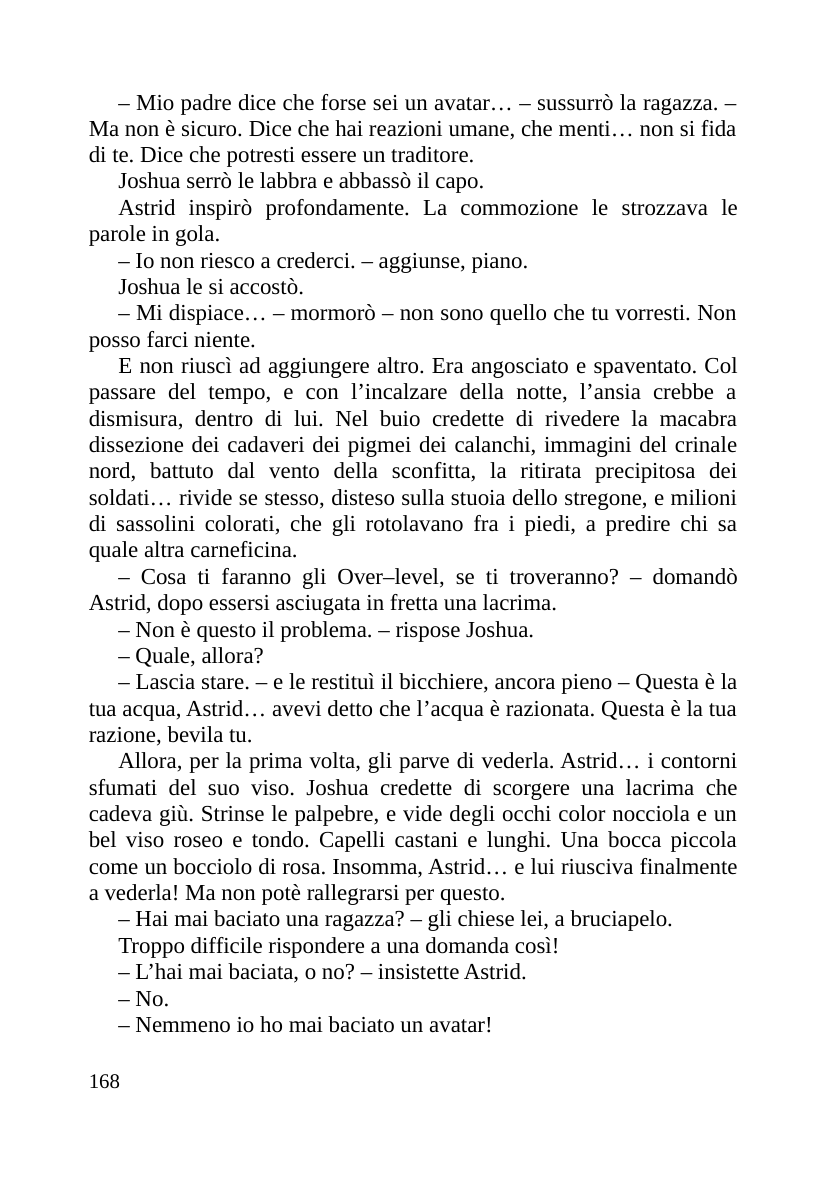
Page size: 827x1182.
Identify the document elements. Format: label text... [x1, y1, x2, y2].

text – Nemmeno io ho mai baciato un avatar! [88, 1011, 738, 1037]
text – No. [88, 984, 738, 1011]
text Joshua le si accostò. [88, 273, 738, 299]
text Joshua serrò le labbra e abbassò il capo. [88, 168, 738, 194]
text – Lascia stare. – e le restituì il bicchiere, ancora pieno – Questa è la tua acqua, Astrid… avevi detto che l’acqua è razionata. Questa è la tua razione, bevila tu. [88, 668, 738, 747]
text Astrid inspirò profondamente. La commozione le strozzava le parole in gola. [88, 194, 738, 247]
text – L’hai mai baciata, o no? – insistette Astrid. [88, 958, 738, 984]
text – Mio padre dice che forse sei un avatar… – sussurrò la ragazza. – Ma non è sicuro. Dice che hai reazioni umane, che menti… non si fida di te. Dice che potresti essere un traditore. [88, 88, 738, 168]
text – Cosa ti faranno gli Over–level, se ti troveranno? – domandò Astrid, dopo essersi asciugata in fretta una lacrima. [88, 563, 738, 616]
text – Non è questo il problema. – rispose Joshua. [88, 616, 738, 642]
text – Io non riesco a crederci. – aggiunse, piano. [88, 247, 738, 273]
text – Quale, allora? [88, 642, 738, 668]
text Allora, per la prima volta, gli parve di vederla. Astrid… i contorni sfumati del suo viso. Joshua credette di scorgere una lacrima che cadeva giù. Strinse le palpebre, e vide degli occhi color nocciola e un bel viso roseo e tondo. Capelli castani e lunghi. Una bocca piccola come un bocciolo di rosa. Insomma, Astrid… e lui riusciva finalmente a vederla! Ma non potè rallegrarsi per questo. [88, 747, 738, 906]
text – Hai mai baciato una ragazza? – gli chiese lei, a bruciapelo. [88, 906, 738, 932]
text E non riuscì ad aggiungere altro. Era angosciato e spaventato. Col passare del tempo, e con l’incalzare della notte, l’ansia crebbe a dismisura, dentro di lui. Nel buio credette di rivedere la macabra dissezione dei cadaveri dei pigmei dei calanchi, immagini del crinale nord, battuto dal vento della sconfitta, la ritirata precipitosa dei soldati… rivide se stesso, disteso sulla stuoia dello stregone, e milioni di sassolini colorati, che gli rotolavano fra i piedi, a predire chi sa quale altra carneficina. [88, 352, 738, 563]
text Troppo difficile rispondere a una domanda così! [88, 932, 738, 958]
text – Mi dispiace… – mormorò – non sono quello che tu vorresti. Non posso farci niente. [88, 299, 738, 352]
